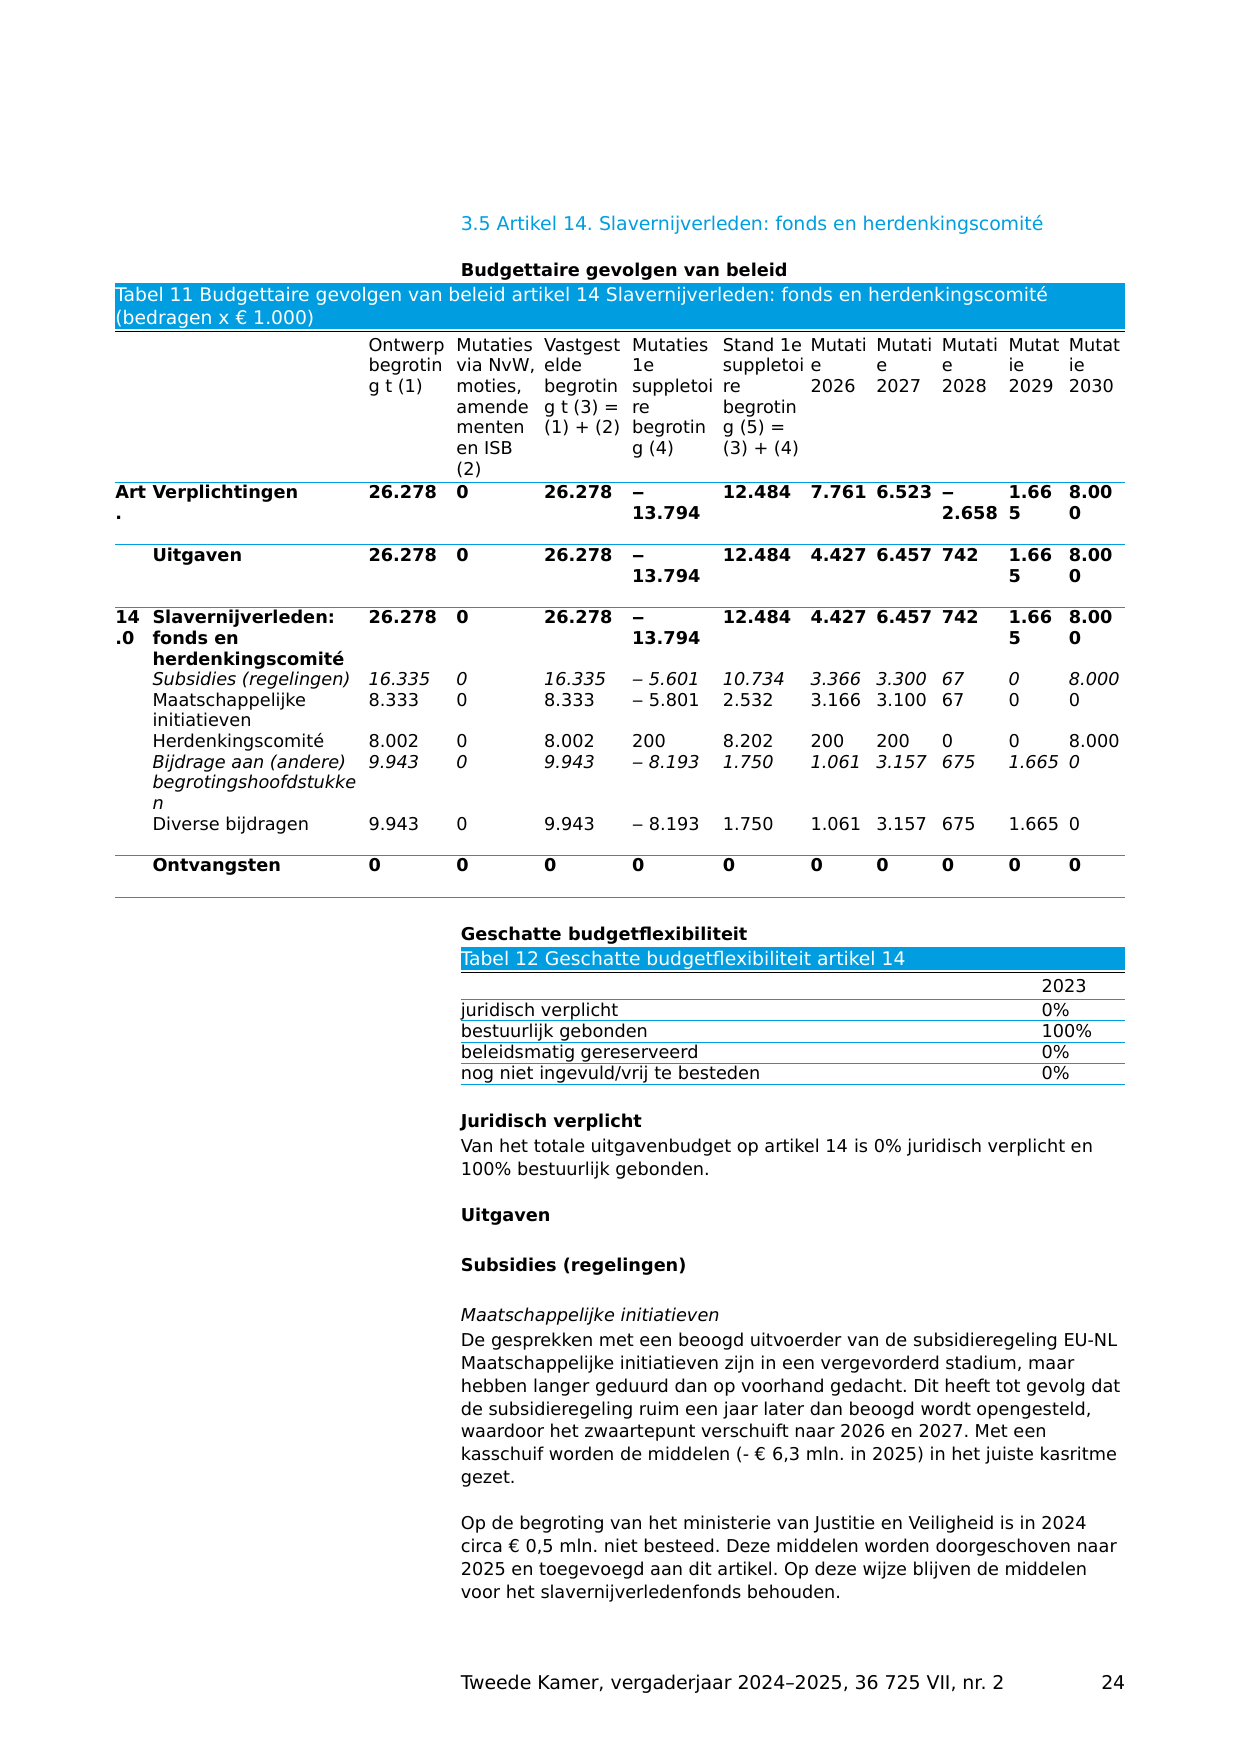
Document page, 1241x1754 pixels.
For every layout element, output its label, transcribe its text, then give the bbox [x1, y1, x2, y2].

table_cell [365, 586, 453, 607]
table_cell 0 [1066, 690, 1125, 731]
table_cell 0 [365, 856, 453, 876]
text Uitgaven [461, 1203, 1125, 1226]
table_cell [115, 669, 149, 690]
table_cell 0 [453, 752, 541, 813]
table_cell 0 [453, 545, 541, 586]
table_cell [115, 731, 149, 752]
table_cell 1.061 [808, 752, 873, 813]
table_cell 200 [808, 731, 873, 752]
table_cell 16.335 [365, 669, 453, 690]
table_cell Uitgaven [149, 545, 365, 586]
table_cell Stand 1e suppletoire begroting (5) = (3) + (4) [720, 332, 807, 482]
table_cell [1066, 524, 1125, 544]
table_cell ‒ 8.193 [629, 814, 720, 834]
table_cell [629, 834, 720, 855]
table_cell 1.061 [808, 814, 873, 834]
table_cell 8.000 [1066, 608, 1125, 669]
table_cell 26.278 [541, 483, 629, 524]
table_cell [149, 834, 365, 855]
table_cell Subsidies (regelingen) [149, 669, 365, 690]
table_cell 26.278 [541, 545, 629, 586]
table_cell 4.427 [808, 608, 873, 669]
table_cell ‒ 13.794 [629, 545, 720, 586]
table_cell 7.761 [808, 483, 873, 524]
table_cell 6.523 [873, 483, 939, 524]
table_cell [541, 876, 629, 897]
table_cell 2.532 [720, 690, 807, 731]
table_cell 0 [1066, 752, 1125, 813]
table_cell Mutatie 2027 [873, 332, 939, 482]
table_cell 0 [1066, 814, 1125, 834]
table_cell 0 [939, 731, 1005, 752]
table_cell 0 [453, 608, 541, 669]
table_cell Herdenkingscomité [149, 731, 365, 752]
table_cell [149, 332, 365, 482]
table_cell 0 [453, 856, 541, 876]
table_cell Slavernijverleden: fonds en herdenkingscomité [149, 608, 365, 669]
table_cell [115, 814, 149, 834]
table_cell 6.457 [873, 545, 939, 586]
table_cell [149, 876, 365, 897]
table_cell [720, 524, 807, 544]
table_cell 200 [629, 731, 720, 752]
table_cell [873, 876, 939, 897]
table_cell [453, 524, 541, 544]
table_cell 3.100 [873, 690, 939, 731]
text Subsidies (regelingen) [461, 1253, 1125, 1276]
table_cell 8.202 [720, 731, 807, 752]
table_cell [939, 586, 1005, 607]
table_cell ‒ 13.794 [629, 483, 720, 524]
table_cell [541, 524, 629, 544]
table_cell Art. [115, 483, 149, 524]
table_cell [1066, 586, 1125, 607]
table_cell [149, 524, 365, 544]
table_cell 14.0 [115, 608, 149, 669]
table_cell [873, 834, 939, 855]
table_cell juridisch verplicht [461, 1000, 1038, 1020]
table_cell 0% [1039, 1064, 1125, 1084]
table_cell [720, 834, 807, 855]
table_cell 200 [873, 731, 939, 752]
table_cell [115, 524, 149, 544]
title 3.5 Artikel 14. Slavernijverleden: fonds en herdenkingscomité [461, 213, 1125, 235]
table_cell 0 [1005, 669, 1066, 690]
text Van het totale uitgavenbudget op artikel 14 is 0% juridisch verplicht en 100% bestuurlijk gebonden. [461, 1134, 1125, 1180]
table_cell 3.157 [873, 752, 939, 813]
table_cell [115, 752, 149, 813]
table_cell [541, 586, 629, 607]
table_cell 10.734 [720, 669, 807, 690]
table_cell 8.000 [1066, 483, 1125, 524]
table_cell [808, 586, 873, 607]
table_cell [629, 524, 720, 544]
table_cell 1.665 [1005, 545, 1066, 586]
table_cell 8.333 [365, 690, 453, 731]
table_cell 9.943 [365, 814, 453, 834]
table_cell 12.484 [720, 608, 807, 669]
table_cell Ontvangsten [149, 856, 365, 876]
table_cell Mutatie 2026 [808, 332, 873, 482]
table_cell Mutaties 1e suppletoire begroting (4) [629, 332, 720, 482]
table_cell 9.943 [541, 752, 629, 813]
text Geschatte budgetflexibiliteit [461, 922, 1125, 945]
table_cell Ontwerpbegroting t (1) [365, 332, 453, 482]
table_cell 3.366 [808, 669, 873, 690]
table_cell [365, 834, 453, 855]
table_cell [365, 876, 453, 897]
table_cell bestuurlijk gebonden [461, 1021, 1038, 1041]
table_cell nog niet ingevuld/vrij te besteden [461, 1064, 1038, 1084]
table_cell 0 [808, 856, 873, 876]
table_cell 1.750 [720, 814, 807, 834]
text Op de begroting van het ministerie van Justitie en Veiligheid is in 2024 circa € 0,5 mln. niet besteed. Deze middelen worden doorgeschoven naar 2025 en toegevoegd aan dit artikel. Op deze wĳze blĳven de middelen voor het slavernĳverledenfonds behouden. [461, 1511, 1125, 1603]
table_cell 742 [939, 545, 1005, 586]
table_cell [808, 834, 873, 855]
table_cell 0 [453, 483, 541, 524]
table_cell [115, 586, 149, 607]
table_cell 3.157 [873, 814, 939, 834]
table_cell 12.484 [720, 483, 807, 524]
table_cell 0 [541, 856, 629, 876]
table_cell 67 [939, 690, 1005, 731]
table_cell [149, 586, 365, 607]
table_cell 0 [939, 856, 1005, 876]
table_cell Mutatie 2029 [1005, 332, 1066, 482]
table_cell 675 [939, 752, 1005, 813]
table_cell 16.335 [541, 669, 629, 690]
table_cell ‒ 5.801 [629, 690, 720, 731]
table_cell Verplichtingen [149, 483, 365, 524]
table_cell 0 [453, 690, 541, 731]
text Budgettaire gevolgen van beleid [461, 258, 1125, 281]
table_cell 1.665 [1005, 483, 1066, 524]
table_cell Maatschappelijke initiatieven [149, 690, 365, 731]
table_cell [1005, 876, 1066, 897]
table_cell 0 [1066, 856, 1125, 876]
table_cell [1005, 834, 1066, 855]
table_cell [720, 586, 807, 607]
table_cell [939, 524, 1005, 544]
table_cell [808, 524, 873, 544]
table_cell 9.943 [541, 814, 629, 834]
table_cell 6.457 [873, 608, 939, 669]
table_cell ‒ 5.601 [629, 669, 720, 690]
table_cell [873, 524, 939, 544]
table_cell 0 [720, 856, 807, 876]
table_cell 2023 [1039, 973, 1125, 999]
table_cell [720, 876, 807, 897]
table_cell [1066, 876, 1125, 897]
table_cell [939, 876, 1005, 897]
table_cell 0% [1039, 1043, 1125, 1062]
table_cell ‒ 13.794 [629, 608, 720, 669]
table_cell Mutaties via NvW, moties, amendementen en ISB (2) [453, 332, 541, 482]
table_cell [453, 876, 541, 897]
table_cell 26.278 [541, 608, 629, 669]
table_cell 1.665 [1005, 814, 1066, 834]
table_cell Mutatie 2030 [1066, 332, 1125, 482]
table_cell [1066, 834, 1125, 855]
table_cell 0 [453, 814, 541, 834]
table_cell [115, 856, 149, 876]
table_cell [939, 834, 1005, 855]
table_cell [115, 834, 149, 855]
text De gesprekken met een beoogd uitvoerder van de subsidieregeling EU-NL Maatschappelijke initiatieven zijn in een vergevorderd stadium, maar hebben langer geduurd dan op voorhand gedacht. Dit heeft tot gevolg dat de subsidieregeling ruim een jaar later dan beoogd wordt opengesteld, waardoor het zwaartepunt verschuift naar 2026 en 2027. Met een kasschuif worden de middelen (- € 6,3 mln. in 2025) in het juiste kasritme gezet. [461, 1328, 1125, 1488]
table_cell 100% [1039, 1021, 1125, 1041]
table_cell 26.278 [365, 608, 453, 669]
table_cell 0 [1005, 856, 1066, 876]
table_cell 1.665 [1005, 608, 1066, 669]
table_cell 12.484 [720, 545, 807, 586]
table_cell 26.278 [365, 545, 453, 586]
table_cell [365, 524, 453, 544]
table_cell [115, 332, 149, 482]
table_cell Vastgestelde begroting t (3) = (1) + (2) [541, 332, 629, 482]
table_cell [808, 876, 873, 897]
table_cell 9.943 [365, 752, 453, 813]
table_cell [453, 834, 541, 855]
table_cell 0% [1039, 1000, 1125, 1020]
table_cell 0 [629, 856, 720, 876]
table_cell ‒ 8.193 [629, 752, 720, 813]
table_cell [115, 690, 149, 731]
table_cell 26.278 [365, 483, 453, 524]
table_cell 8.000 [1066, 731, 1125, 752]
table_cell [461, 973, 1038, 999]
table_cell 742 [939, 608, 1005, 669]
text Juridisch verplicht [461, 1109, 1125, 1132]
table_cell [629, 586, 720, 607]
table_cell 0 [453, 669, 541, 690]
table_cell [873, 586, 939, 607]
table_cell 3.300 [873, 669, 939, 690]
table_cell 1.750 [720, 752, 807, 813]
table_cell 67 [939, 669, 1005, 690]
table_cell [453, 586, 541, 607]
table_cell 0 [873, 856, 939, 876]
table_cell 8.000 [1066, 669, 1125, 690]
table_cell Diverse bijdragen [149, 814, 365, 834]
table_cell 4.427 [808, 545, 873, 586]
table_cell [541, 834, 629, 855]
table_cell [629, 876, 720, 897]
table_cell [1005, 586, 1066, 607]
table_cell 1.665 [1005, 752, 1066, 813]
table_cell 8.333 [541, 690, 629, 731]
table_cell Mutatie 2028 [939, 332, 1005, 482]
table_cell 3.166 [808, 690, 873, 731]
table_cell 0 [453, 731, 541, 752]
table_cell 8.002 [541, 731, 629, 752]
table_cell 675 [939, 814, 1005, 834]
table_cell [115, 545, 149, 586]
text Maatschappelijke initiatieven [461, 1303, 1125, 1326]
table_cell 0 [1005, 731, 1066, 752]
table_cell ‒ 2.658 [939, 483, 1005, 524]
table_cell [1005, 524, 1066, 544]
table_cell beleidsmatig gereserveerd [461, 1043, 1038, 1062]
table_cell Bijdrage aan (andere) begrotingshoofdstukken [149, 752, 365, 813]
table_cell 0 [1005, 690, 1066, 731]
table_cell [115, 876, 149, 897]
table_cell 8.002 [365, 731, 453, 752]
table_cell 8.000 [1066, 545, 1125, 586]
